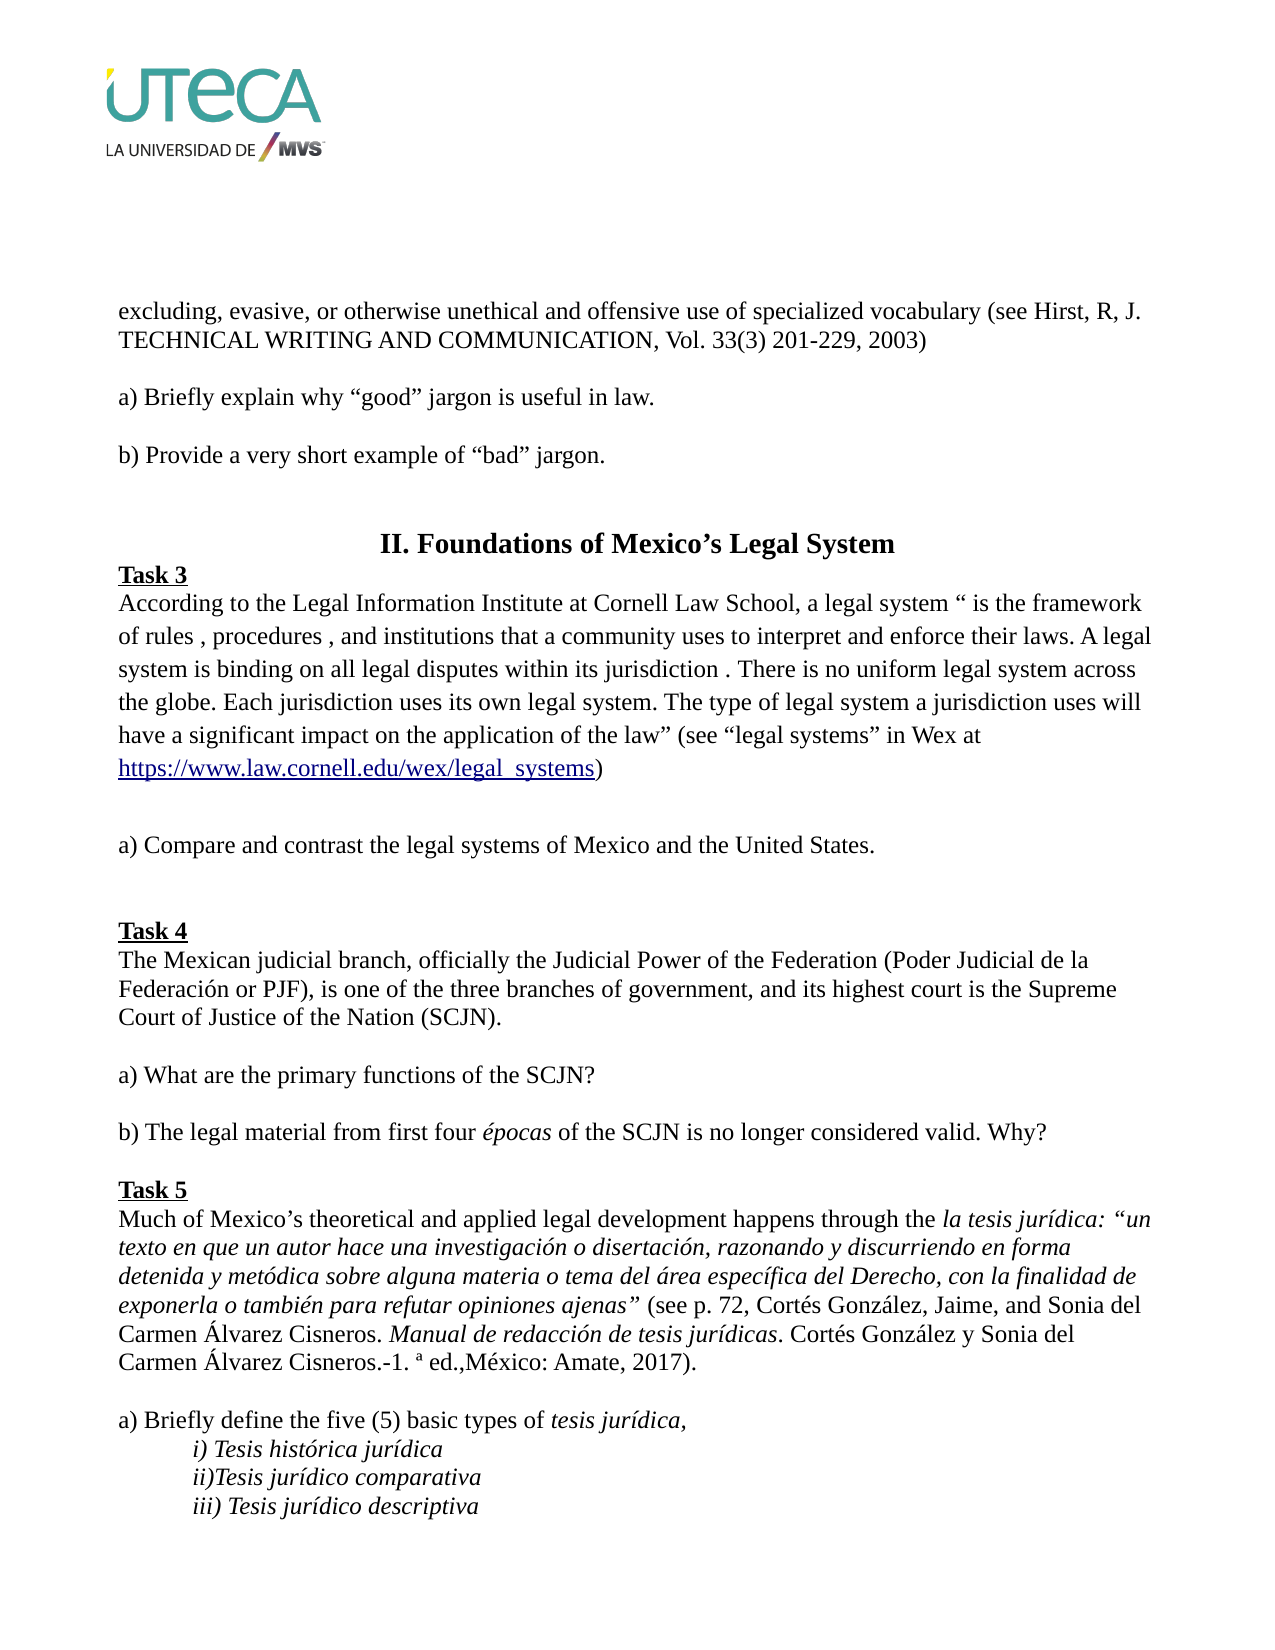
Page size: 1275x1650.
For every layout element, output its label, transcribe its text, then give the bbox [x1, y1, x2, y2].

text ii)Tesis jurídico comparativa [192, 1462, 1157, 1491]
text b) The legal material from first four épocas of the SCJN is no longer considered valid. Why? [118, 1117, 1157, 1146]
text The Mexican judicial branch, officially the Judicial Power of the Federation (Poder Judicial de la Federación or PJF), is one of the three branches of government, and its highest court is the Supreme Court of Justice of the Nation (SCJN). [118, 945, 1157, 1031]
text a) Briefly explain why “good” jargon is useful in law. [118, 382, 1157, 411]
text Much of Mexico’s theoretical and applied legal development happens through the la tesis jurídica: “un texto en que un autor hace una investigación o disertación, razonando y discurriendo en forma detenida y metódica sobre alguna materia o tema del área específica del Derecho, con la finalidad de exponerla o también para refutar opiniones ajenas” (see p. 72, Cortés González, Jaime, and Sonia del Carmen Álvarez Cisneros. Manual de redacción de tesis jurídicas. Cortés González y Sonia del Carmen Álvarez Cisneros.-1. ª ed.,México: Amate, 2017). [118, 1204, 1157, 1376]
text excluding, evasive, or otherwise unethical and offensive use of specialized vocabulary (see Hirst, R, J. TECHNICAL WRITING AND COMMUNICATION, Vol. 33(3) 201-229, 2003) [118, 296, 1157, 354]
text iii) Tesis jurídico descriptiva [192, 1491, 1157, 1520]
text Task 4 [118, 916, 1157, 945]
text a) What are the primary functions of the SCJN? [118, 1060, 1157, 1089]
text i) Tesis histórica jurídica [192, 1434, 1157, 1462]
text II. Foundations of Mexico’s Legal System [118, 526, 1157, 560]
text a) Compare and contrast the legal systems of Mexico and the United States. [118, 830, 1157, 859]
text Task 5 [118, 1175, 1157, 1204]
text Task 3 [118, 560, 1157, 588]
text b) Provide a very short example of “bad” jargon. [118, 440, 1157, 469]
text a) Briefly define the five (5) basic types of tesis jurídica, [118, 1405, 1157, 1434]
text According to the Legal Information Institute at Cornell Law School, a legal system “ is the framework of rules , procedures , and institutions that a community uses to interpret and enforce their laws. A legal system is binding on all legal disputes within its jurisdiction . There is no uniform legal system across the globe. Each jurisdiction uses its own legal system. The type of legal system a jurisdiction uses will have a significant impact on the application of the law” (see “legal systems” in Wex at https://www.law.cornell.edu/wex/legal_systems) [118, 588, 1157, 782]
picture [104, 64, 328, 166]
